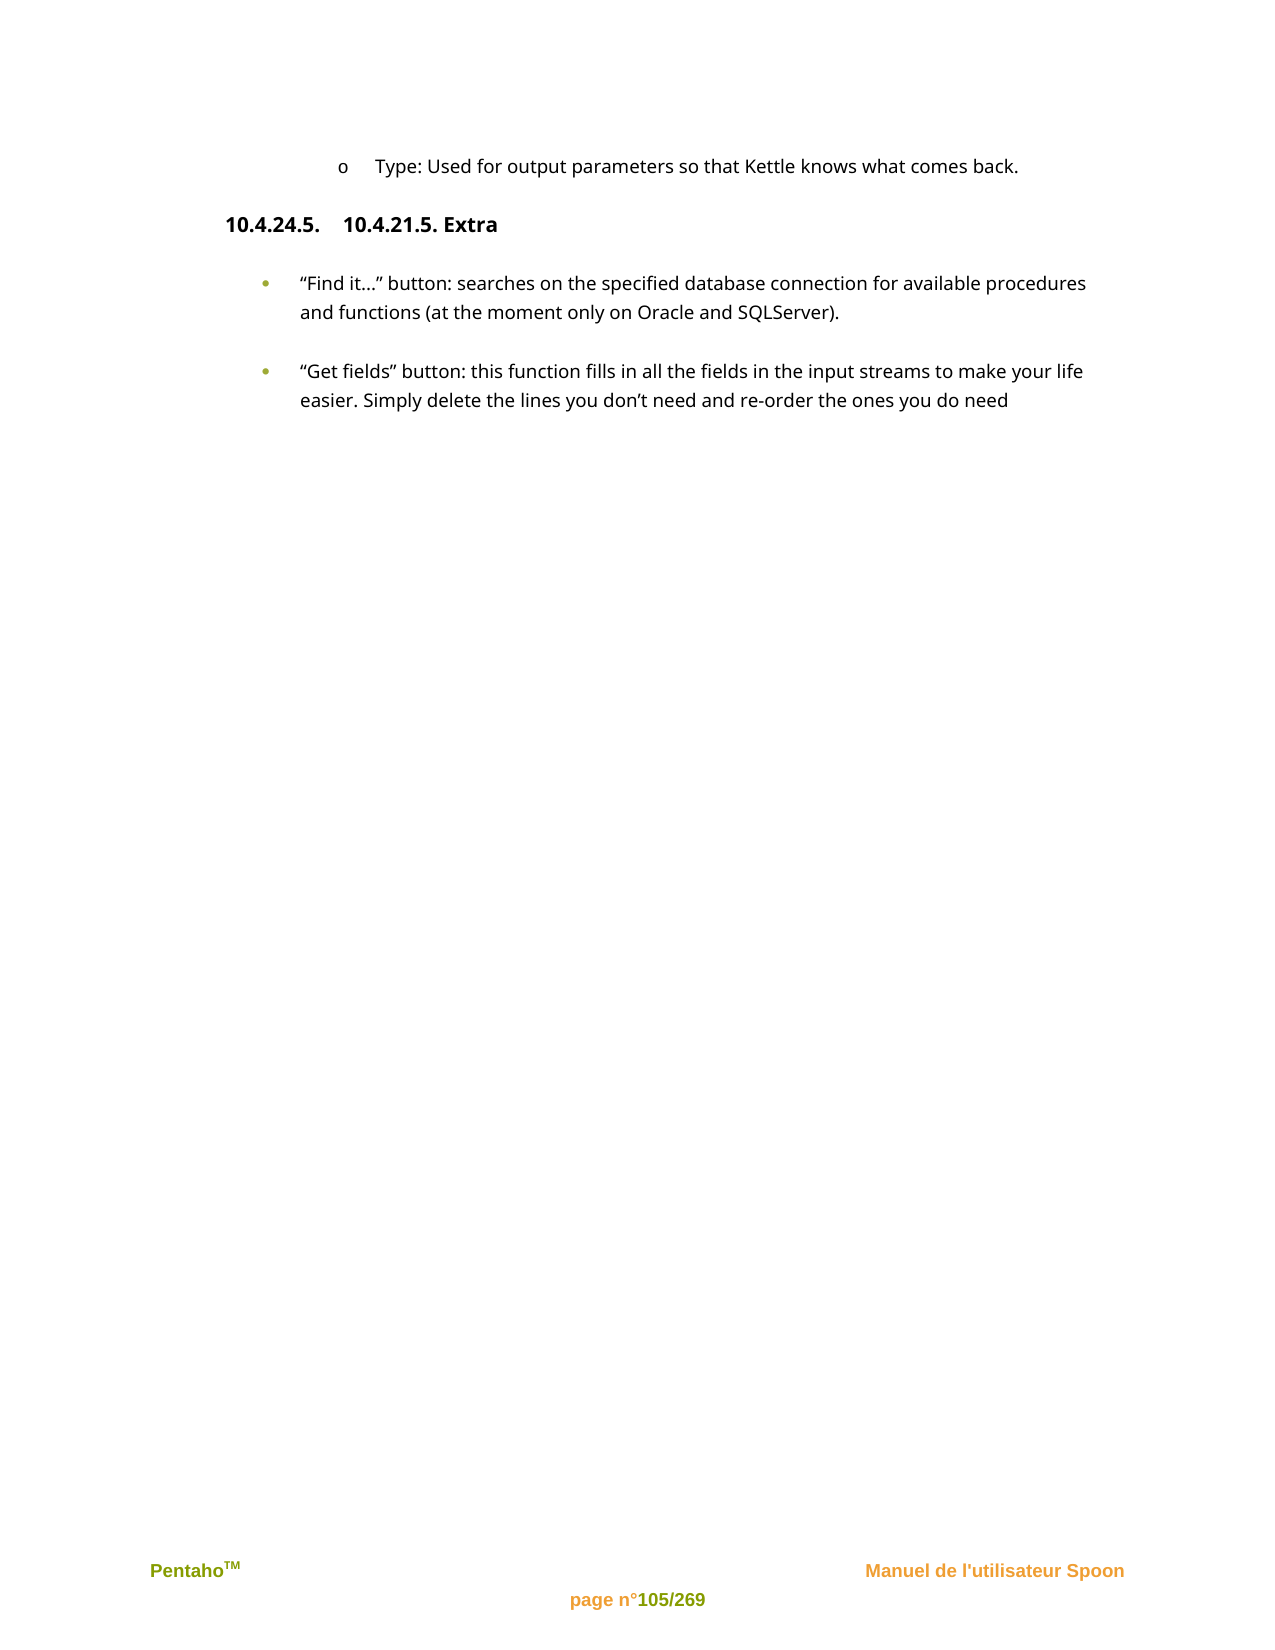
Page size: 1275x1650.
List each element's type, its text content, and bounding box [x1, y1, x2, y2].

list Type: Used for output parameters so that Kettle knows what comes back. [337, 150, 1125, 179]
list “Get fields” button: this function fills in all the fields in the input streams to make your life easier. Simply delete the lines you don’t need and re-order the ones you do need [262, 355, 1125, 413]
subtitle 10.4.21.5. Extra [225, 209, 1125, 238]
list “Find it...” button: searches on the specified database connection for available procedures and functions (at the moment only on Oracle and SQLServer). [262, 267, 1125, 326]
